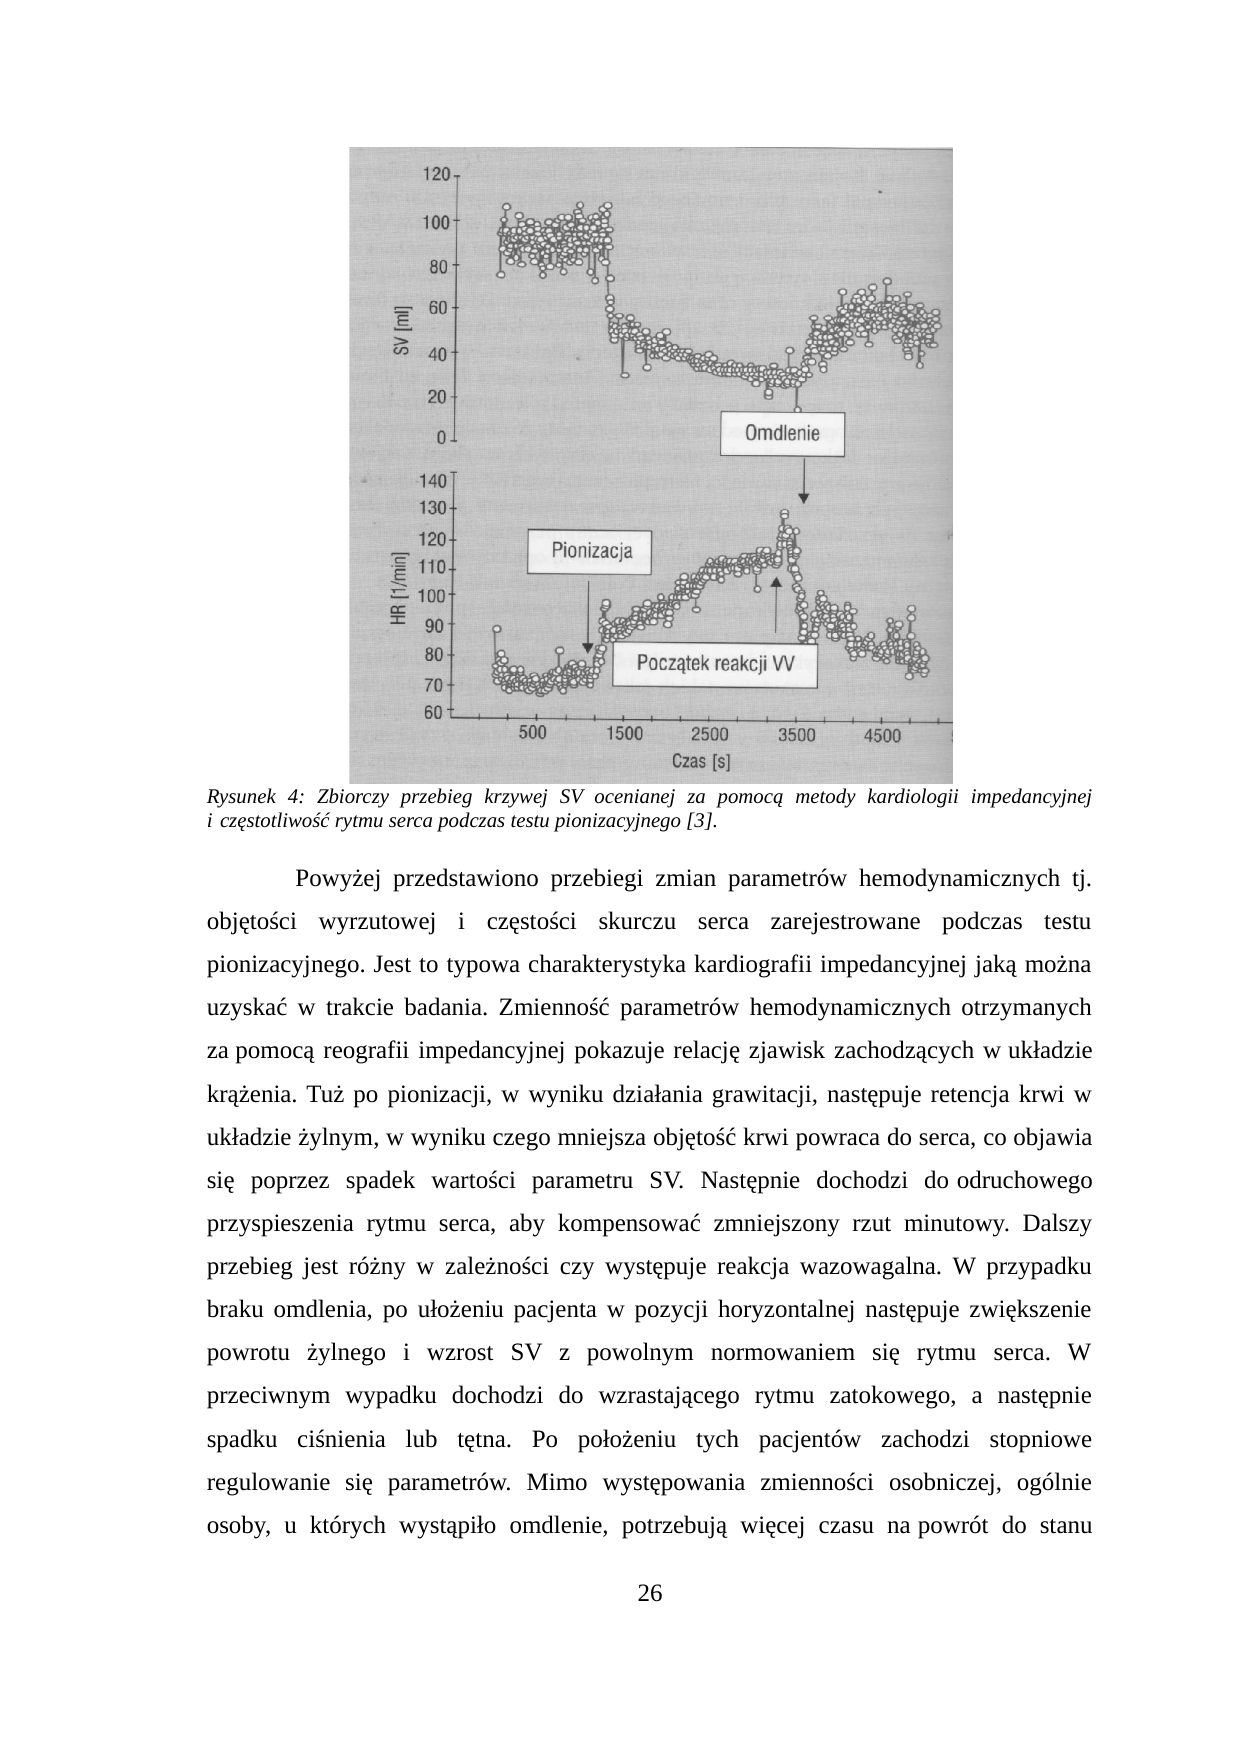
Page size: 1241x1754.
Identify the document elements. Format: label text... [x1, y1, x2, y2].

picture [349, 147, 953, 784]
text Rysunek 4: Zbiorczy przebieg krzywej SV ocenianej za pomocą metody kardiologii impedancyjnej i częstotliwość rytmu serca podczas testu pionizacyjnego [3]. [207, 784, 1096, 832]
text Powyżej przedstawiono przebiegi zmian parametrów hemodynamicznych tj. objętości wyrzutowej i częstości skurczu serca zarejestrowane podczas testu pionizacyjnego. Jest to typowa charakterystyka kardiografii impedancyjnej jaką można uzyskać w trakcie badania. Zmienność parametrów hemodynamicznych otrzymanych za pomocą reografii impedancyjnej pokazuje relację zjawisk zachodzących w układzie krążenia. Tuż po pionizacji, w wyniku działania grawitacji, następuje retencja krwi w układzie żylnym, w wyniku czego mniejsza objętość krwi powraca do serca, co objawia się poprzez spadek wartości parametru SV. Następnie dochodzi do odruchowego przyspieszenia rytmu serca, aby kompensować zmniejszony rzut minutowy. Dalszy przebieg jest różny w zależności czy występuje reakcja wazowagalna. W przypadku braku omdlenia, po ułożeniu pacjenta w pozycji horyzontalnej następuje zwiększenie powrotu żylnego i wzrost SV z powolnym normowaniem się rytmu serca. W przeciwnym wypadku dochodzi do wzrastającego rytmu zatokowego, a następnie spadku ciśnienia lub tętna. Po położeniu tych pacjentów zachodzi stopniowe regulowanie się parametrów. Mimo występowania zmienności osobniczej, ogólnie osoby, u których wystąpiło omdlenie, potrzebują więcej czasu na powrót do stanu [207, 849, 1093, 1539]
